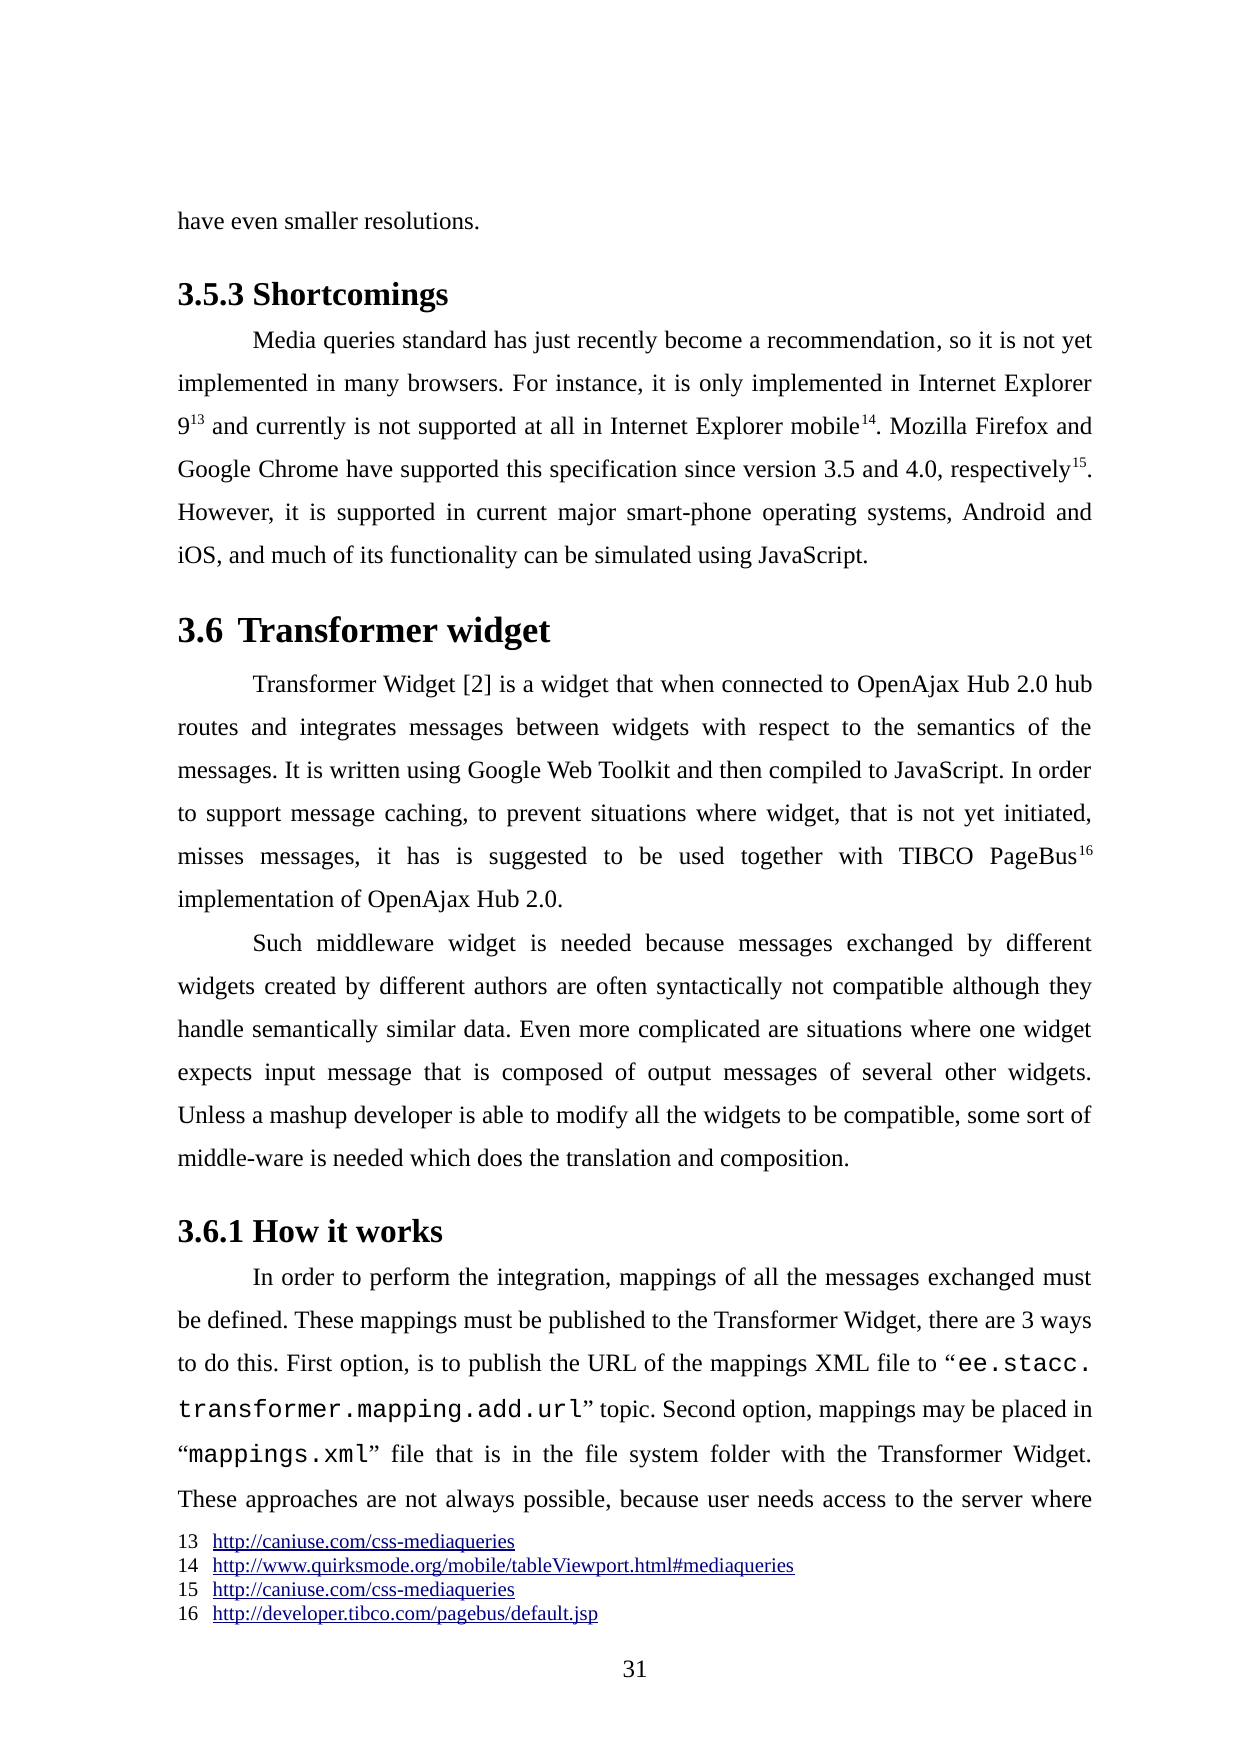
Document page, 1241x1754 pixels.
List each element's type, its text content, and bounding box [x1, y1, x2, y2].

text http://www.quirksmode.org/mobile/tableViewport.html#mediaqueries [177, 1553, 1093, 1577]
text Transformer Widget [2] is a widget that when connected to OpenAjax Hub 2.0 hub routes and integrates messages between widgets with respect to the semantics of the messages. It is written using Google Web Toolkit and then compiled to JavaScript. In order to support message caching, to prevent situations where widget, that is not yet initiated, misses messages, it has is suggested to be used together with TIBCO PageBus implementation of OpenAjax Hub 2.0. [177, 669, 1093, 913]
text have even smaller resolutions. [177, 206, 1093, 234]
subtitle How it works [177, 1211, 1093, 1250]
subtitle Transformer widget [177, 608, 1093, 651]
text http://caniuse.com/css-mediaqueries [177, 1529, 1093, 1553]
text Media queries standard has just recently become a recommendation, so it is not yet implemented in many browsers. For instance, it is only implemented in Internet Explorer 9 and currently is not supported at all in Internet Explorer mobile. Mozilla Firefox and Google Chrome have supported this specification since version 3.5 and 4.0, respectively. However, it is supported in current major smart-phone operating systems, Android and iOS, and much of its functionality can be simulated using JavaScript. [177, 325, 1093, 569]
text Such middleware widget is needed because messages exchanged by different widgets created by different authors are often syntactically not compatible although they handle semantically similar data. Even more complicated are situations where one widget expects input message that is composed of output messages of several other widgets. Unless a mashup developer is able to modify all the widgets to be compatible, some sort of middle-ware is needed which does the translation and composition. [177, 928, 1093, 1172]
text In order to perform the integration, mappings of all the messages exchanged must be defined. These mappings must be published to the Transformer Widget, there are 3 ways to do this. First option, is to publish the URL of the mappings XML file to “ee.stacc. transformer.mapping.add.url” topic. Second option, mappings may be placed in “mappings.xml” file that is in the file system folder with the Transformer Widget. These approaches are not always possible, because user needs access to the server where [177, 1262, 1093, 1513]
subtitle Shortcomings [177, 274, 1093, 312]
text http://caniuse.com/css-mediaqueries [177, 1577, 1093, 1601]
text http://developer.tibco.com/pagebus/default.jsp [177, 1601, 1093, 1625]
